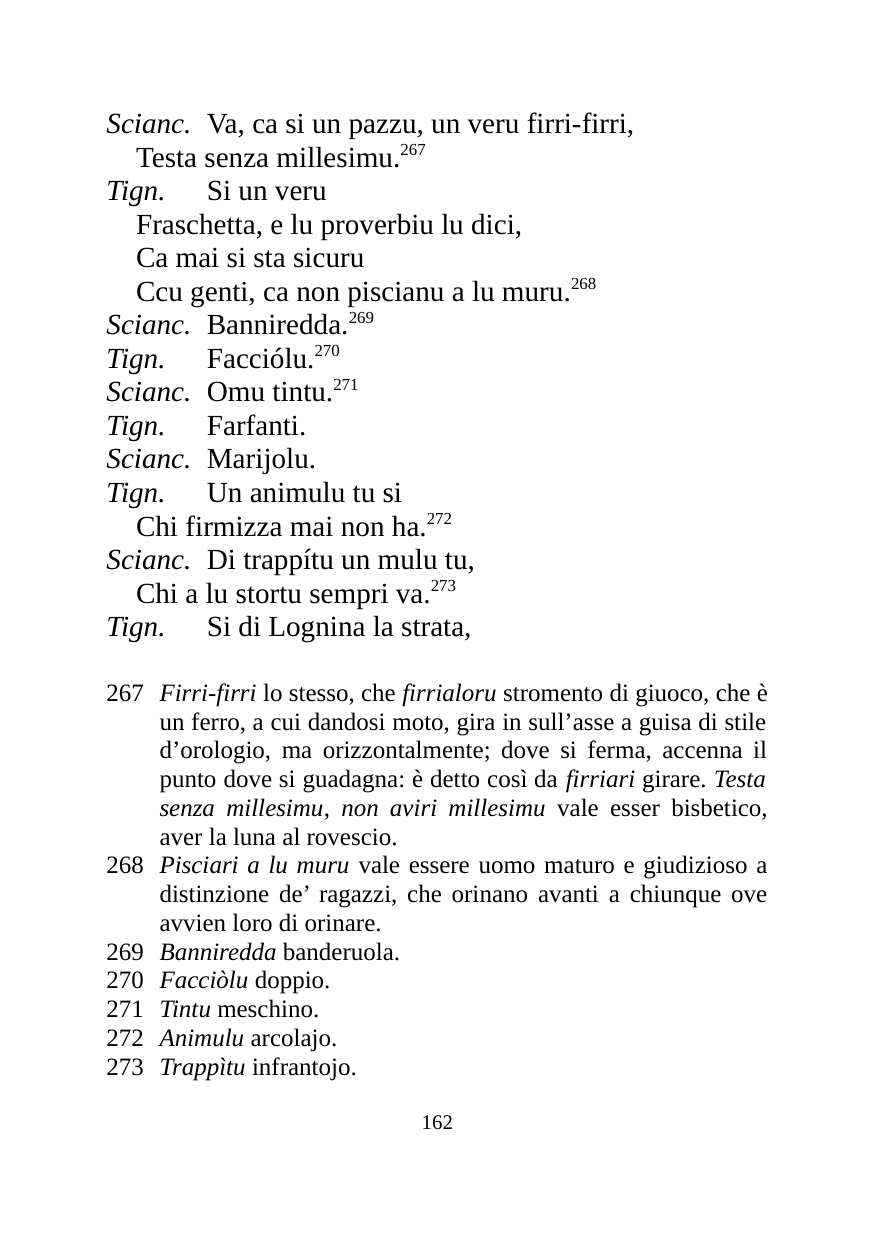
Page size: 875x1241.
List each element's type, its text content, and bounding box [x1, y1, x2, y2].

text Tintu meschino. [106, 994, 768, 1023]
text Scianc. Va, ca si un pazzu, un veru firri-firri, Testa senza millesimu. [106, 106, 768, 173]
text Scianc. Di trappítu un mulu tu, Chi a lu stortu sempri va. [106, 542, 768, 609]
text Scianc. Omu tintu. [106, 374, 768, 408]
text Tign. Facciólu. [106, 341, 768, 374]
text Tign. Si di Lognina la strata, [106, 609, 768, 643]
text Banniredda banderuola. [106, 937, 768, 965]
text Animulu arcolajo. [106, 1023, 768, 1052]
text Tign. Un animulu tu si Chi firmizza mai non ha. [106, 475, 768, 542]
text Trappìtu infrantojo. [106, 1052, 768, 1080]
text Scianc. Marijolu. [106, 442, 768, 475]
text Tign. Si un veru Fraschetta, e lu proverbiu lu dici, Ca mai si sta sicuru Ccu genti, ca non piscianu a lu muru. [106, 173, 768, 307]
text Scianc. Banniredda. [106, 307, 768, 341]
text Tign. Farfanti. [106, 408, 768, 442]
text Firri-firri lo stesso, che firrialoru stromento di giuoco, che è un ferro, a cui dandosi moto, gira in sull’asse a guisa di stile d’orologio, ma orizzontalmente; dove si ferma, accenna il punto dove si guadagna: è detto così da firriari girare. Testa senza millesimu, non aviri millesimu vale esser bisbetico, aver la luna al rovescio. [106, 678, 768, 850]
text Pisciari a lu muru vale essere uomo maturo e giudizioso a distinzione de’ ragazzi, che orinano avanti a chiunque ove avvien loro di orinare. [106, 850, 768, 937]
text Facciòlu doppio. [106, 965, 768, 994]
